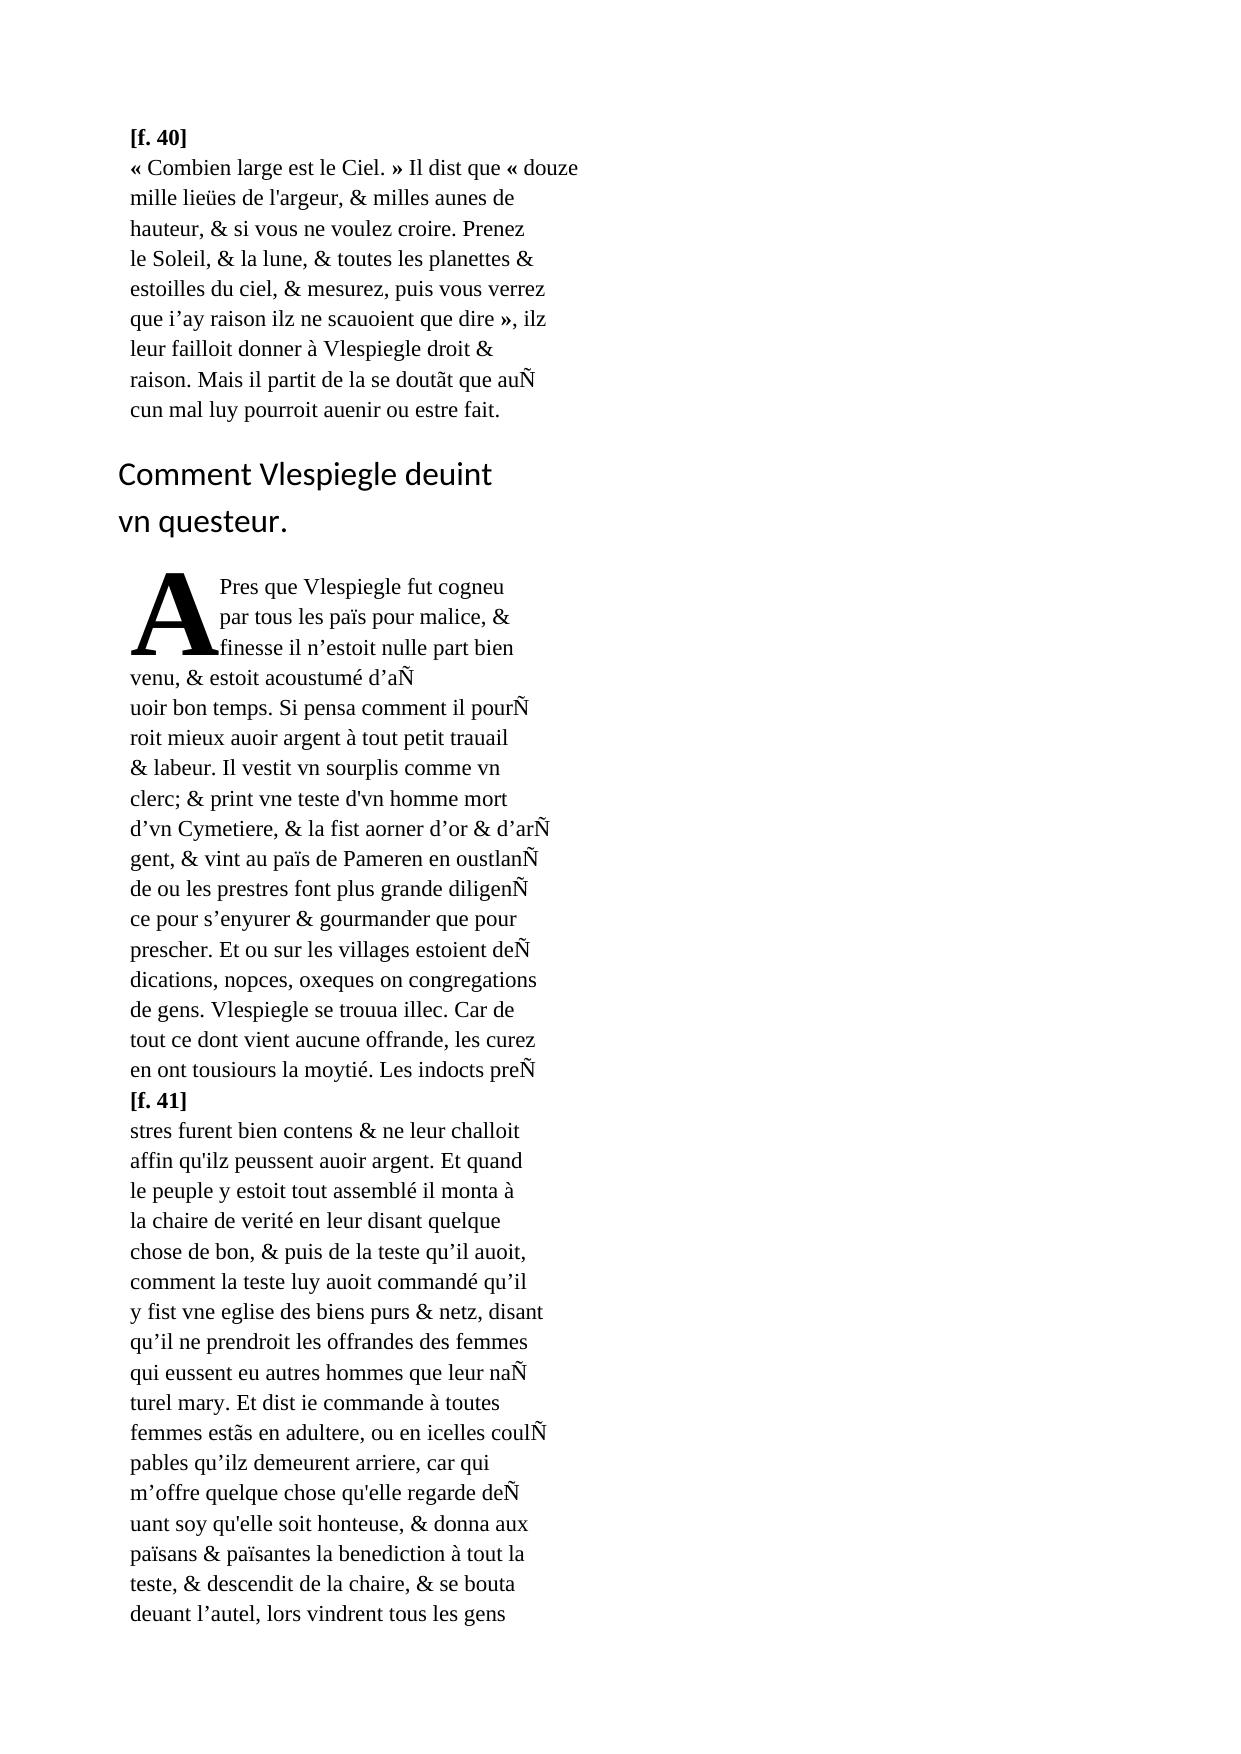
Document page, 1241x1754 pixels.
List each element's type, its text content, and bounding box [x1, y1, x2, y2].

text Comment Vlespiegle deuint vn questeur. [118, 453, 1122, 540]
text APres que Vlespiegle fut cogneu par tous les païs pour malice, & finesse il n’estoit nulle part bien venu, & estoit acoustumé d’aÑ uoir bon temps. Si pensa comment il pourÑ roit mieux auoir argent à tout petit trauail & labeur. Il vestit vn sourplis comme vn clerc; & print vne teste d'vn homme mort d’vn Cymetiere, & la fist aorner d’or & d’arÑ gent, & vint au païs de Pameren en oustlanÑ de ou les prestres font plus grande diligenÑ ce pour s’enyurer & gourmander que pour prescher. Et ou sur les villages estoient deÑ dications, nopces, oxeques on congregations de gens. Vlespiegle se trouua illec. Car de tout ce dont vient aucune offrande, les curez en ont tousiours la moytié. Les indocts preÑ [f. 41] stres furent bien contens & ne leur challoit affin qu'ilz peussent auoir argent. Et quand le peuple y estoit tout assemblé il monta à la chaire de verité en leur disant quelque chose de bon, & puis de la teste qu’il auoit, comment la teste luy auoit commandé qu’il y fist vne eglise des biens purs & netz, disant qu’il ne prendroit les offrandes des femmes qui eussent eu autres hommes que leur naÑ turel mary. Et dist ie commande à toutes femmes estãs en adultere, ou en icelles coulÑ pables qu’ilz demeurent arriere, car qui m’offre quelque chose qu'elle regarde deÑ uant soy qu'elle soit honteuse, & donna aux païsans & païsantes la benediction à tout la teste, & descendit de la chaire, & se bouta deuant l’autel, lors vindrent tous les gens [118, 567, 1122, 1633]
text [f. 40] « Combien large est le Ciel. » Il dist que « douze mille lieües de l'argeur, & milles aunes de hauteur, & si vous ne voulez croire. Prenez le Soleil, & la lune, & toutes les planettes & estoilles du ciel, & mesurez, puis vous verrez que i’ay raison ilz ne scauoient que dire », ilz leur failloit donner à Vlespiegle droit & raison. Mais il partit de la se doutãt que auÑ cun mal luy pourroit auenir ou estre fait. [118, 118, 1122, 428]
